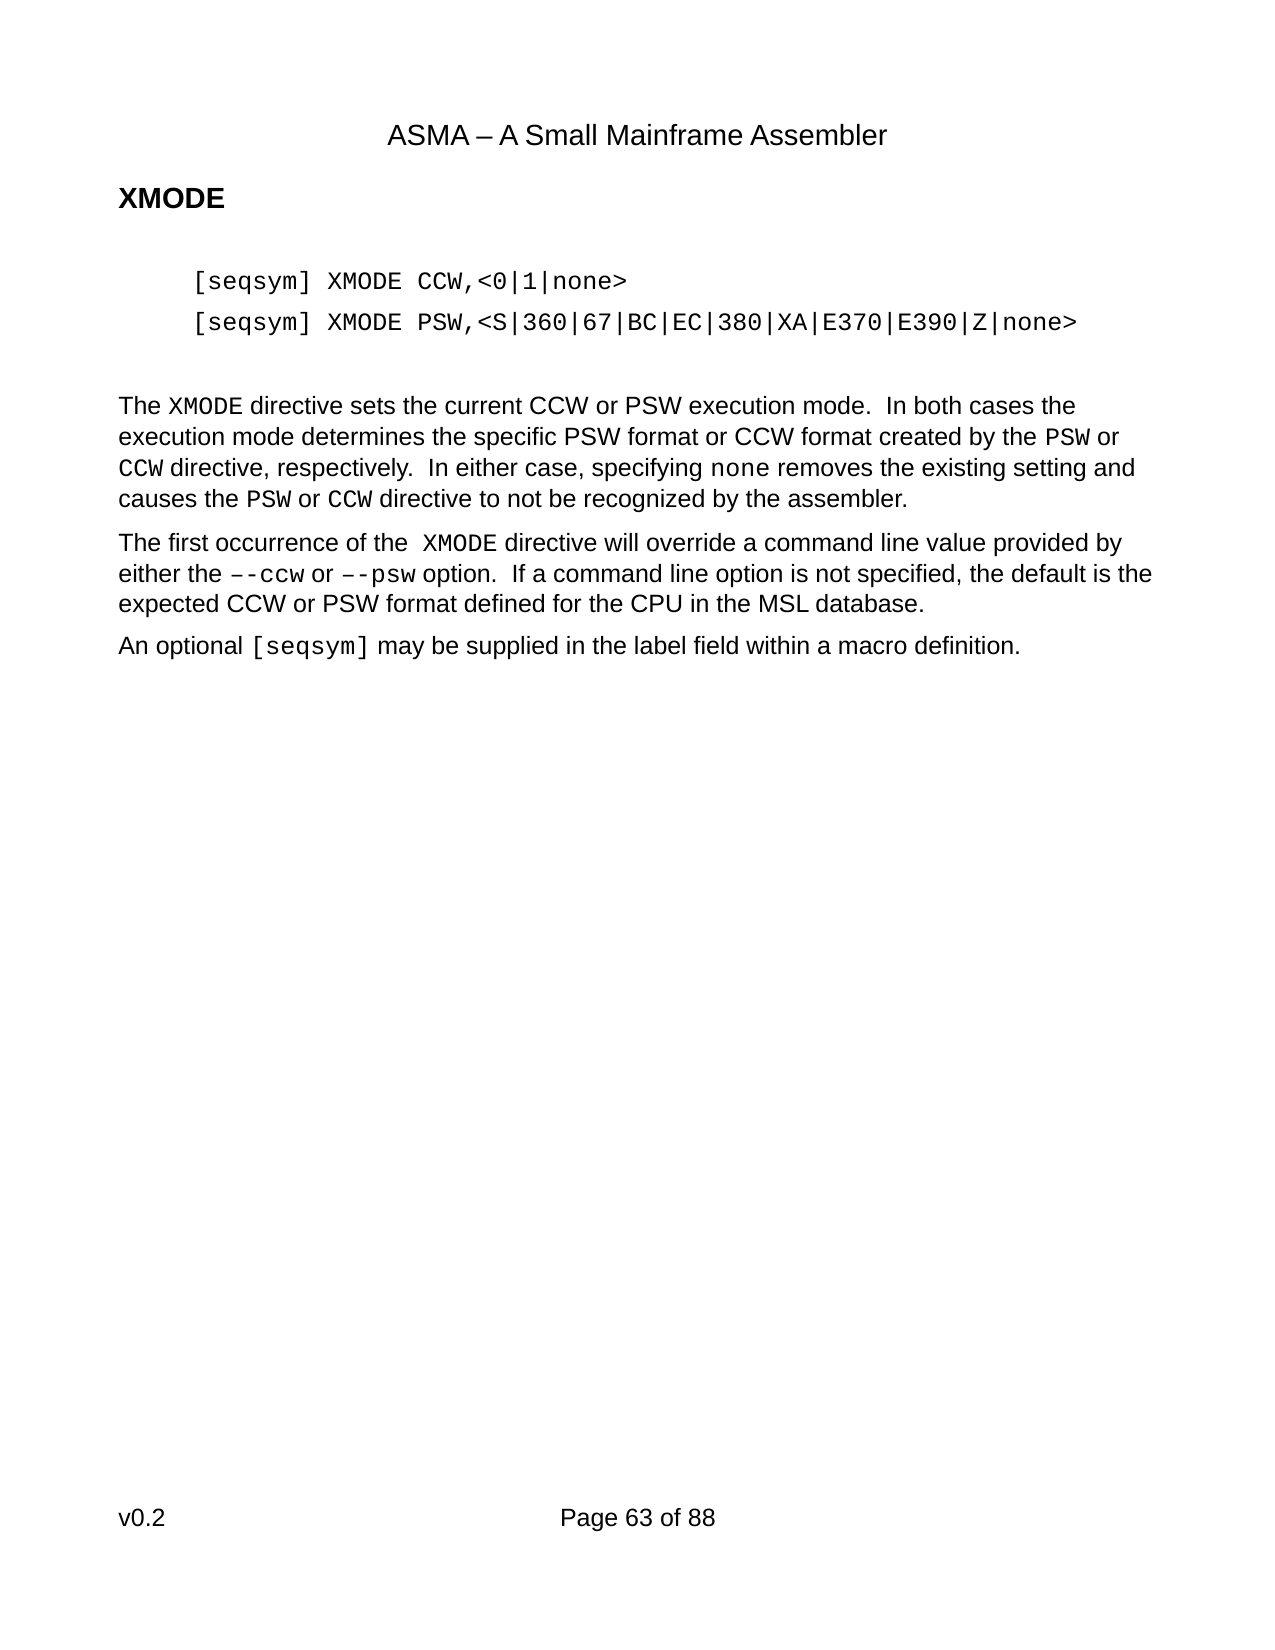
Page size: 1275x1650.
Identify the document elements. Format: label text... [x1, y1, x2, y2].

text The first occurrence of the XMODE directive will override a command line value provided by either the –-ccw or –-psw option. If a command line option is not specified, the default is the expected CCW or PSW format defined for the CPU in the MSL database. [118, 528, 1157, 618]
subtitle XMODE [118, 181, 1157, 215]
text An optional [seqsym] may be supplied in the label field within a macro definition. [118, 631, 1157, 662]
text [seqsym] XMODE PSW,<S|360|67|BC|EC|380|XA|E370|E390|Z|none> [192, 309, 1157, 338]
text [seqsym] XMODE CCW,<0|1|none> [192, 268, 1157, 297]
text The XMODE directive sets the current CCW or PSW execution mode. In both cases the execution mode determines the specific PSW format or CCW format created by the PSW or CCW directive, respectively. In either case, specifying none removes the existing setting and causes the PSW or CCW directive to not be recognized by the assembler. [118, 391, 1157, 515]
